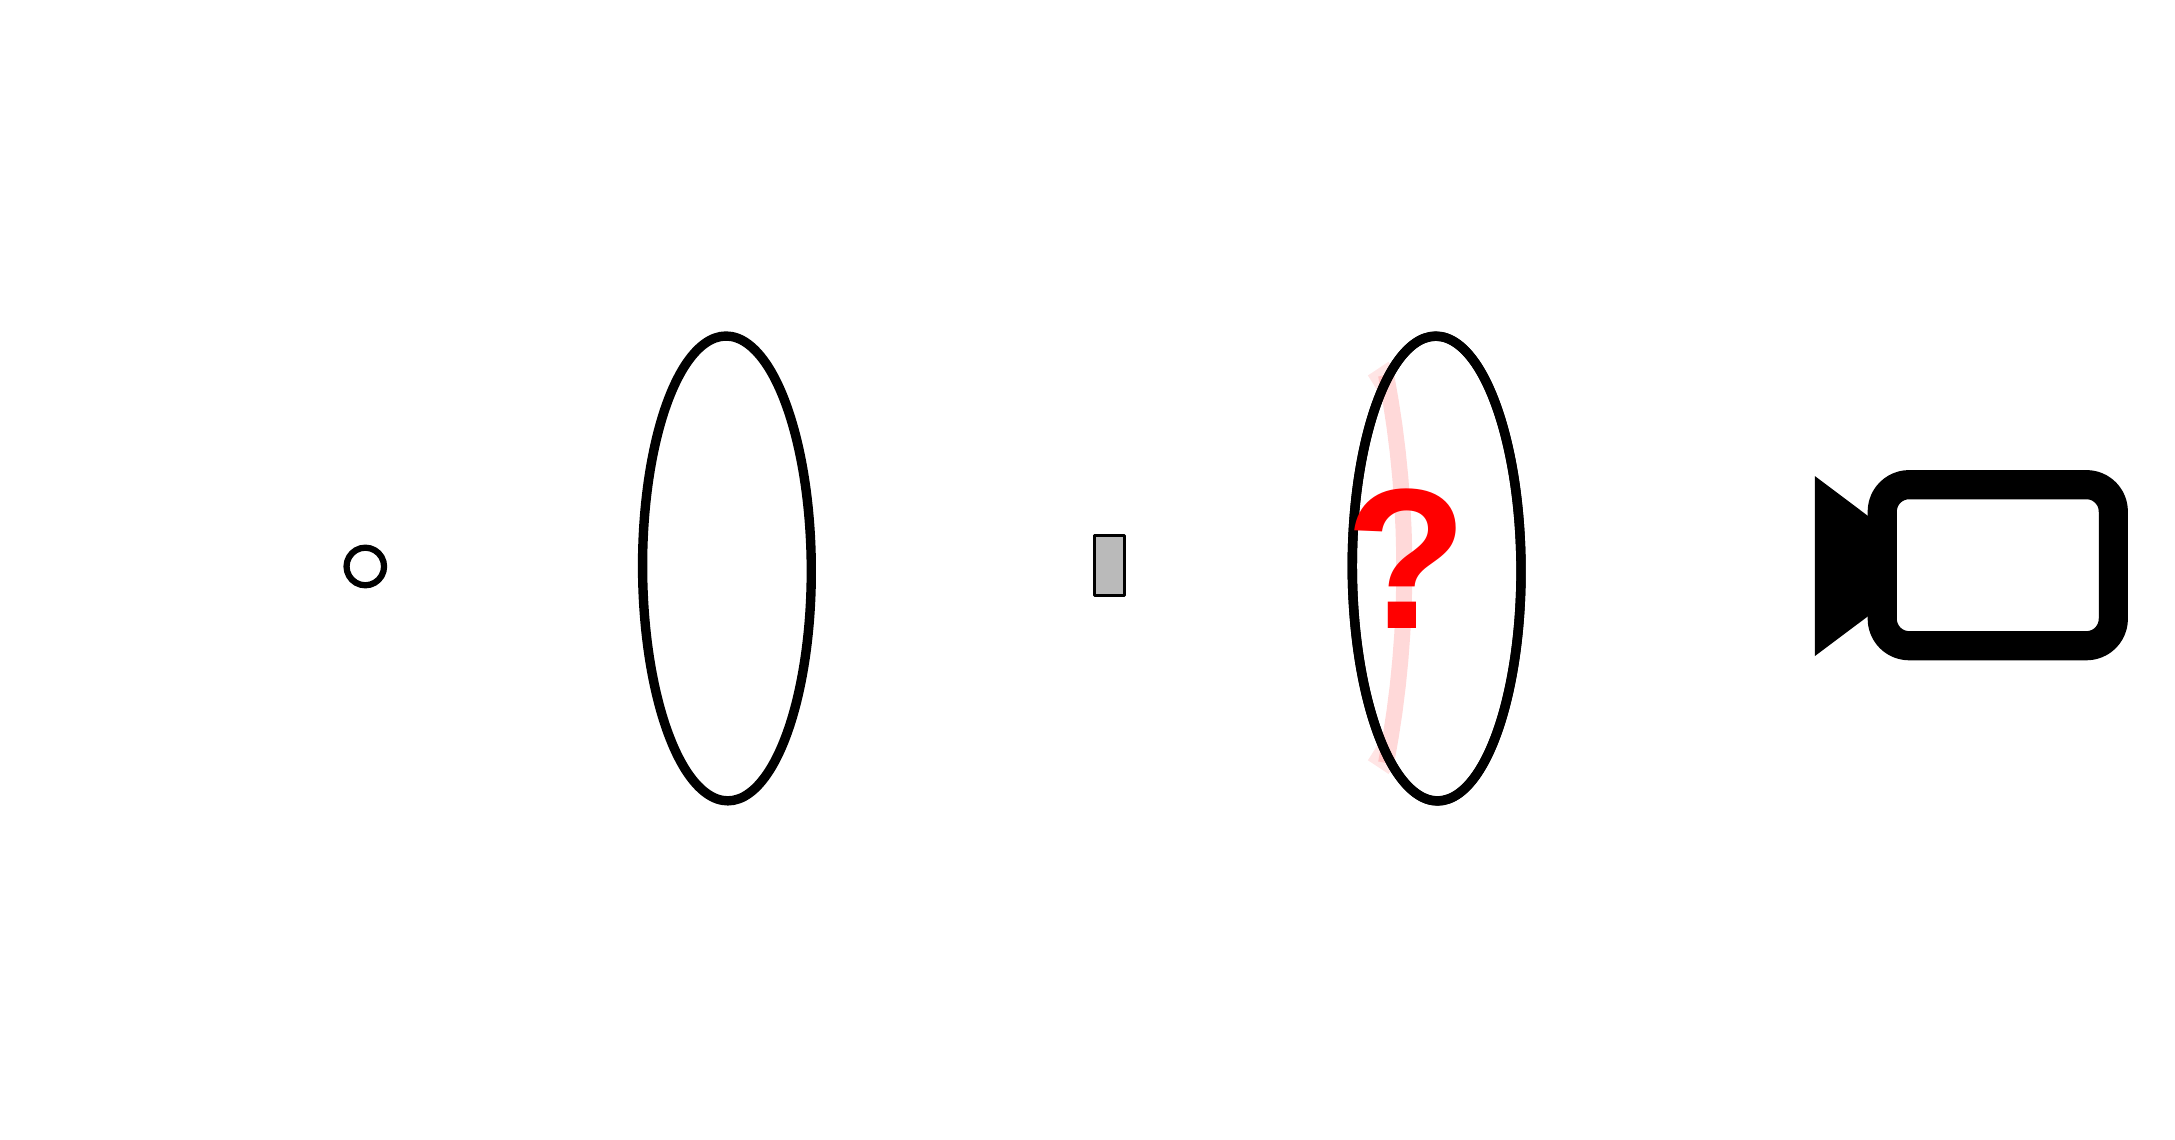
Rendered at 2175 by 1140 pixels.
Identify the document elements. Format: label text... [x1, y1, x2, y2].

text_box [642, 0, 1747, 1140]
text_box [1814, 476, 1875, 657]
text_box ? [1301, 439, 1512, 678]
text_box [1882, 484, 2114, 646]
